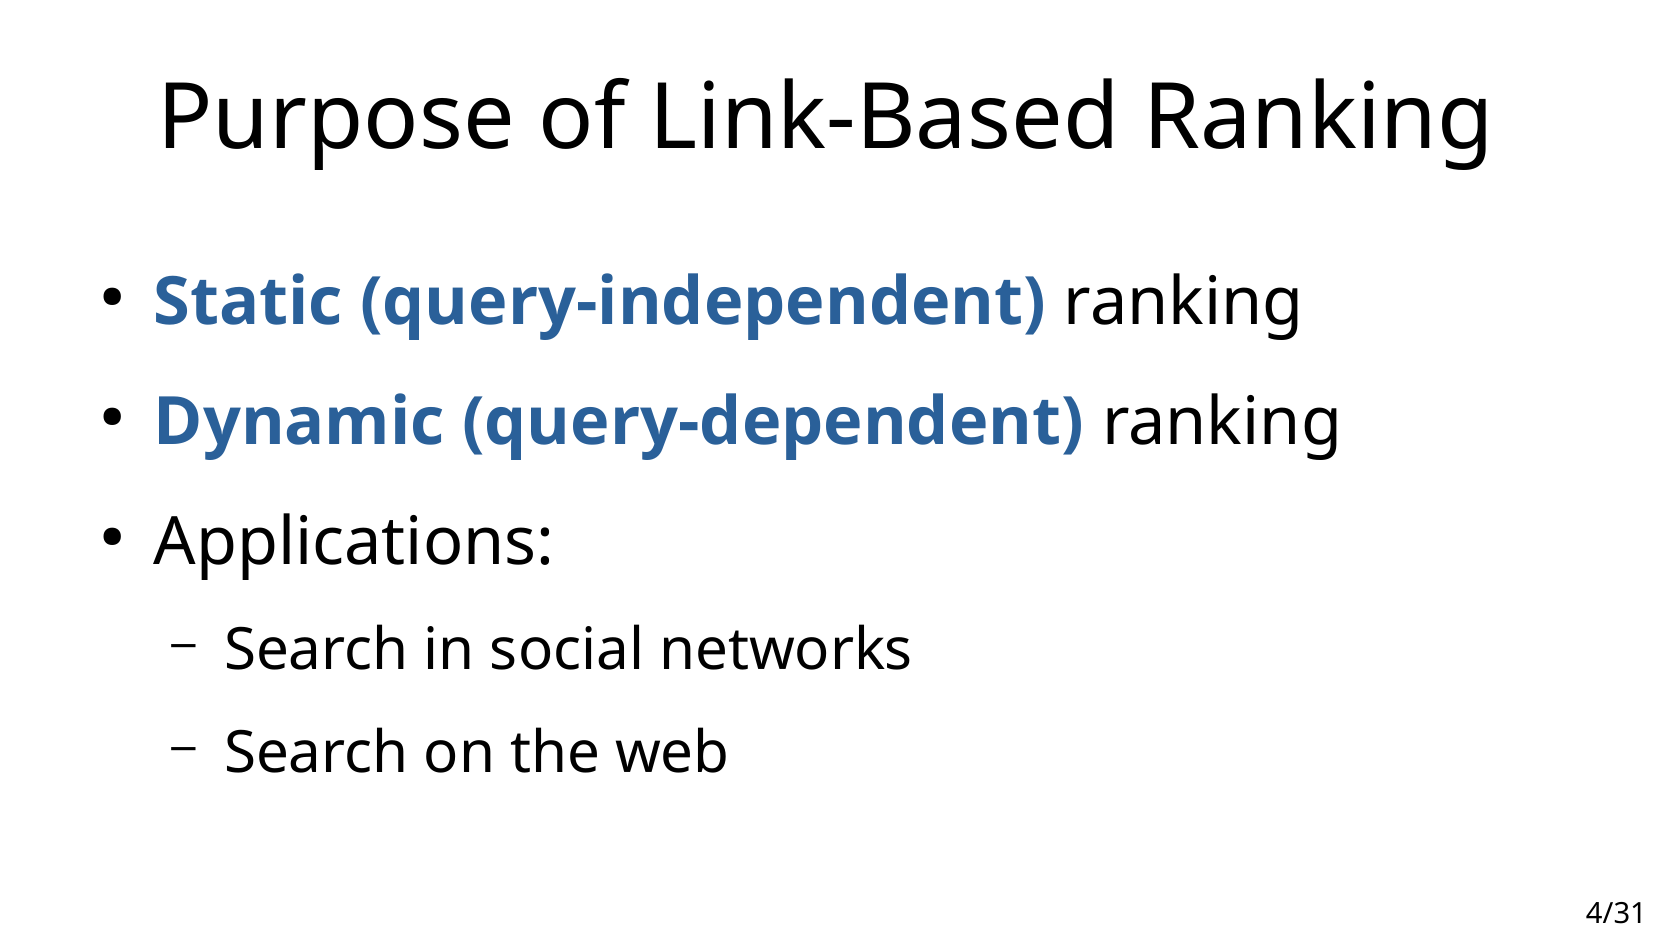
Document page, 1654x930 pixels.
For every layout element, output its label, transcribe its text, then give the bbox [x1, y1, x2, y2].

title Purpose of Link-Based Ranking [82, 1, 1571, 225]
list Static (query-independent) ranking Dynamic (query-dependent) ranking Applications: Search in social networks Search on the web [82, 252, 1571, 793]
